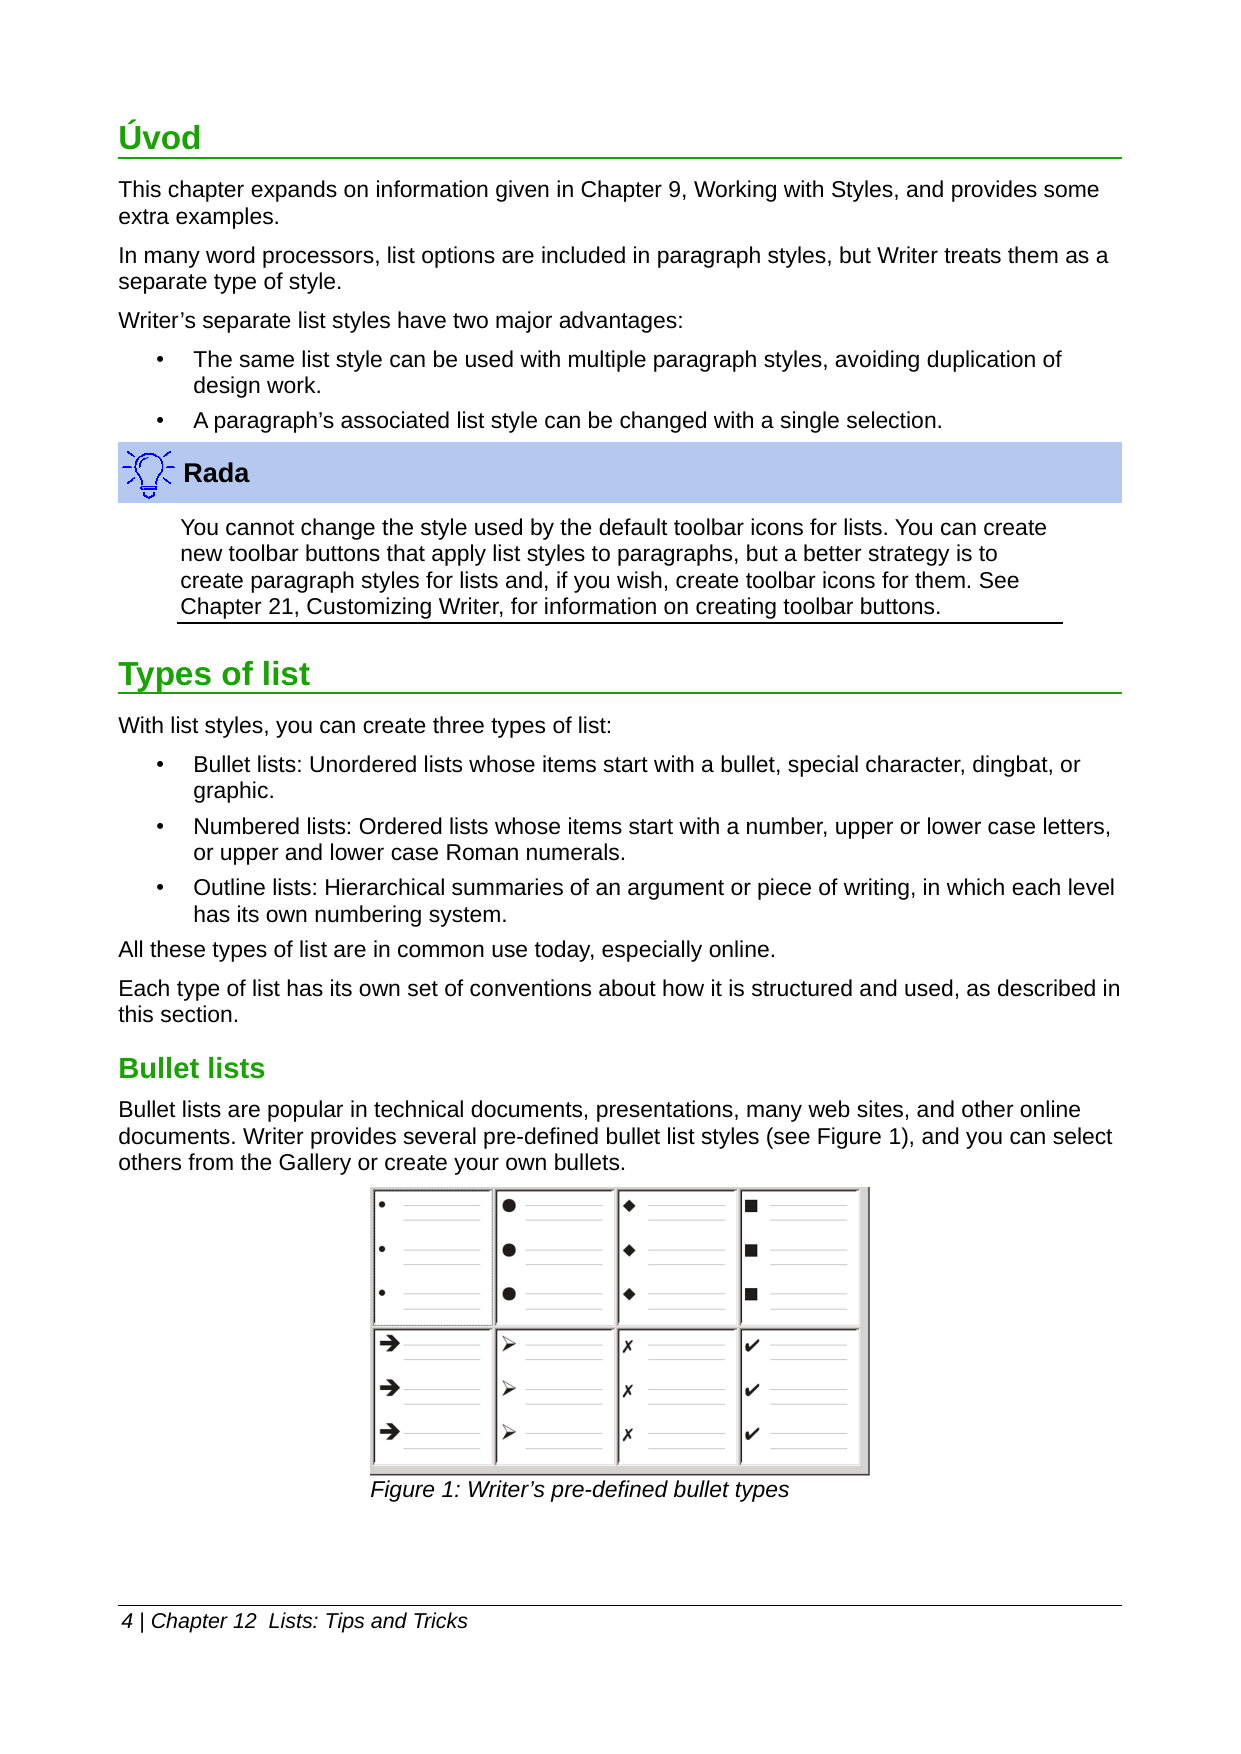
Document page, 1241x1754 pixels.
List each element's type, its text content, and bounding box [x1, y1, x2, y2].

text You cannot change the style used by the default toolbar icons for lists. You can create new toolbar buttons that apply list styles to paragraphs, but a better strategy is to create paragraph styles for lists and, if you wish, create toolbar icons for them. See Chapter 21, Customizing Writer, for information on creating toolbar buttons. [177, 511, 1063, 622]
text All these types of list are in common use today, especially online. [118, 936, 1122, 962]
text In many word processors, list options are included in paragraph styles, but Writer treats them as a separate type of style. [118, 242, 1122, 294]
subtitle Types of list [118, 654, 1122, 692]
list Bullet lists: Unordered lists whose items start with a bullet, special character, dingbat, or graphic. [156, 751, 1122, 804]
list A paragraph’s associated list style can be changed with a single selection. [156, 407, 1122, 433]
list Outline lists: Hierarchical summaries of an argument or piece of writing, in which each level has its own numbering system. [156, 874, 1122, 927]
text Figure 1: Writer’s pre-defined bullet types [370, 1476, 870, 1502]
text Each type of list has its own set of conventions about how it is structured and used, as described in this section. [118, 975, 1122, 1027]
text With list styles, you can create three types of list: [118, 712, 1122, 739]
subtitle Rada [118, 442, 1122, 503]
subtitle Bullet lists [118, 1051, 1122, 1084]
text Writer’s separate list styles have two major advantages: [118, 307, 1122, 333]
picture [370, 1187, 870, 1476]
text This chapter expands on information given in Chapter 9, Working with Styles, and provides some extra examples. [118, 176, 1122, 229]
text Bullet lists are popular in technical documents, presentations, many web sites, and other online documents. Writer provides several pre-defined bullet list styles (see Figure 1), and you can select others from the Gallery or create your own bullets. [118, 1096, 1122, 1175]
picture [119, 443, 179, 503]
list Numbered lists: Ordered lists whose items start with a number, upper or lower case letters, or upper and lower case Roman numerals. [156, 813, 1122, 865]
list The same list style can be used with multiple paragraph styles, avoiding duplication of design work. [156, 346, 1122, 398]
subtitle Úvod [118, 118, 1122, 157]
